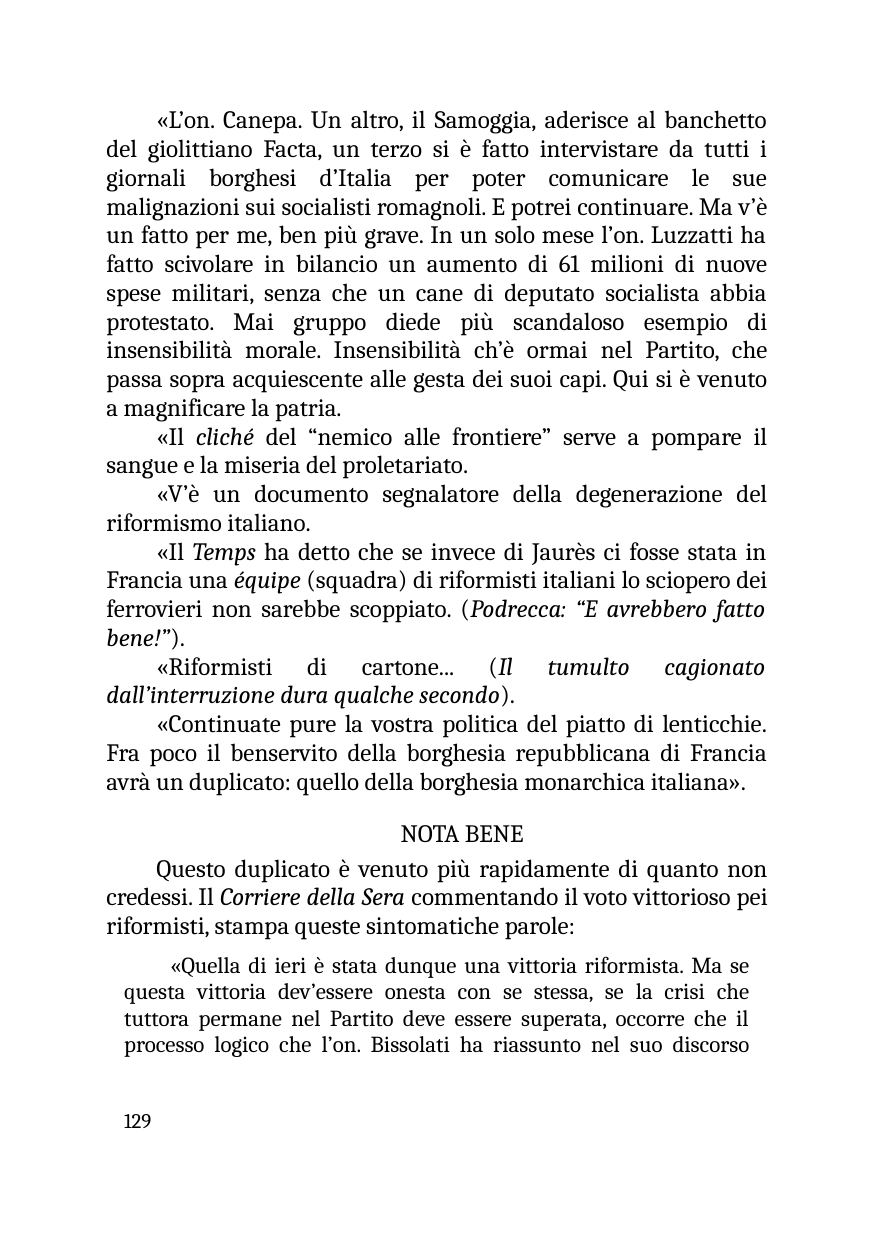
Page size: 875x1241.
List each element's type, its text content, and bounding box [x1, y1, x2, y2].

text «Il cliché del “nemico alle frontiere” serve a pompare il sangue e la miseria del proletariato. [106, 422, 768, 480]
text «V’è un documento segnalatore della degenerazione del riformismo italiano. [106, 480, 768, 537]
text «Riformisti di cartone... (Il tumulto cagionato dall’interruzione dura qualche secondo). [106, 652, 768, 710]
text «Il Temps ha detto che se invece di Jaurès ci fosse stata in Francia una équipe (squadra) di riformisti italiani lo sciopero dei ferrovieri non sarebbe scoppiato. (Podrecca: “E avrebbero fatto bene!”). [106, 537, 768, 652]
text «Continuate pure la vostra politica del piatto di lenticchie. Fra poco il benservito della borghesia repubblicana di Francia avrà un duplicato: quello della borghesia monarchica italiana». [106, 710, 768, 796]
text «L’on. Canepa. Un altro, il Samoggia, aderisce al banchetto del giolittiano Facta, un terzo si è fatto intervistare da tutti i giornali borghesi d’Italia per poter comunicare le sue malignazioni sui socialisti romagnoli. E potrei continuare. Ma v’è un fatto per me, ben più grave. In un solo mese l’on. Luzzatti ha fatto scivolare in bilancio un aumento di 61 milioni di nuove spese militari, senza che un cane di deputato socialista abbia protestato. Mai gruppo diede più scandaloso esempio di insensibilità morale. Insensibilità ch’è ormai nel Partito, che passa sopra acquiescente alle gesta dei suoi capi. Qui si è venuto a magnificare la patria. [106, 106, 768, 422]
text Questo duplicato è venuto più rapidamente di quanto non credessi. Il Corriere della Sera commentando il voto vittorioso pei riformisti, stampa queste sintomatiche parole: [106, 854, 768, 941]
text «Quella di ieri è stata dunque una vittoria riformista. Ma se questa vittoria dev’essere onesta con se stessa, se la crisi che tuttora permane nel Partito deve essere superata, occorre che il processo logico che l’on. Bissolati ha riassunto nel suo discorso [124, 953, 750, 1058]
text NOTA BENE [106, 820, 768, 849]
